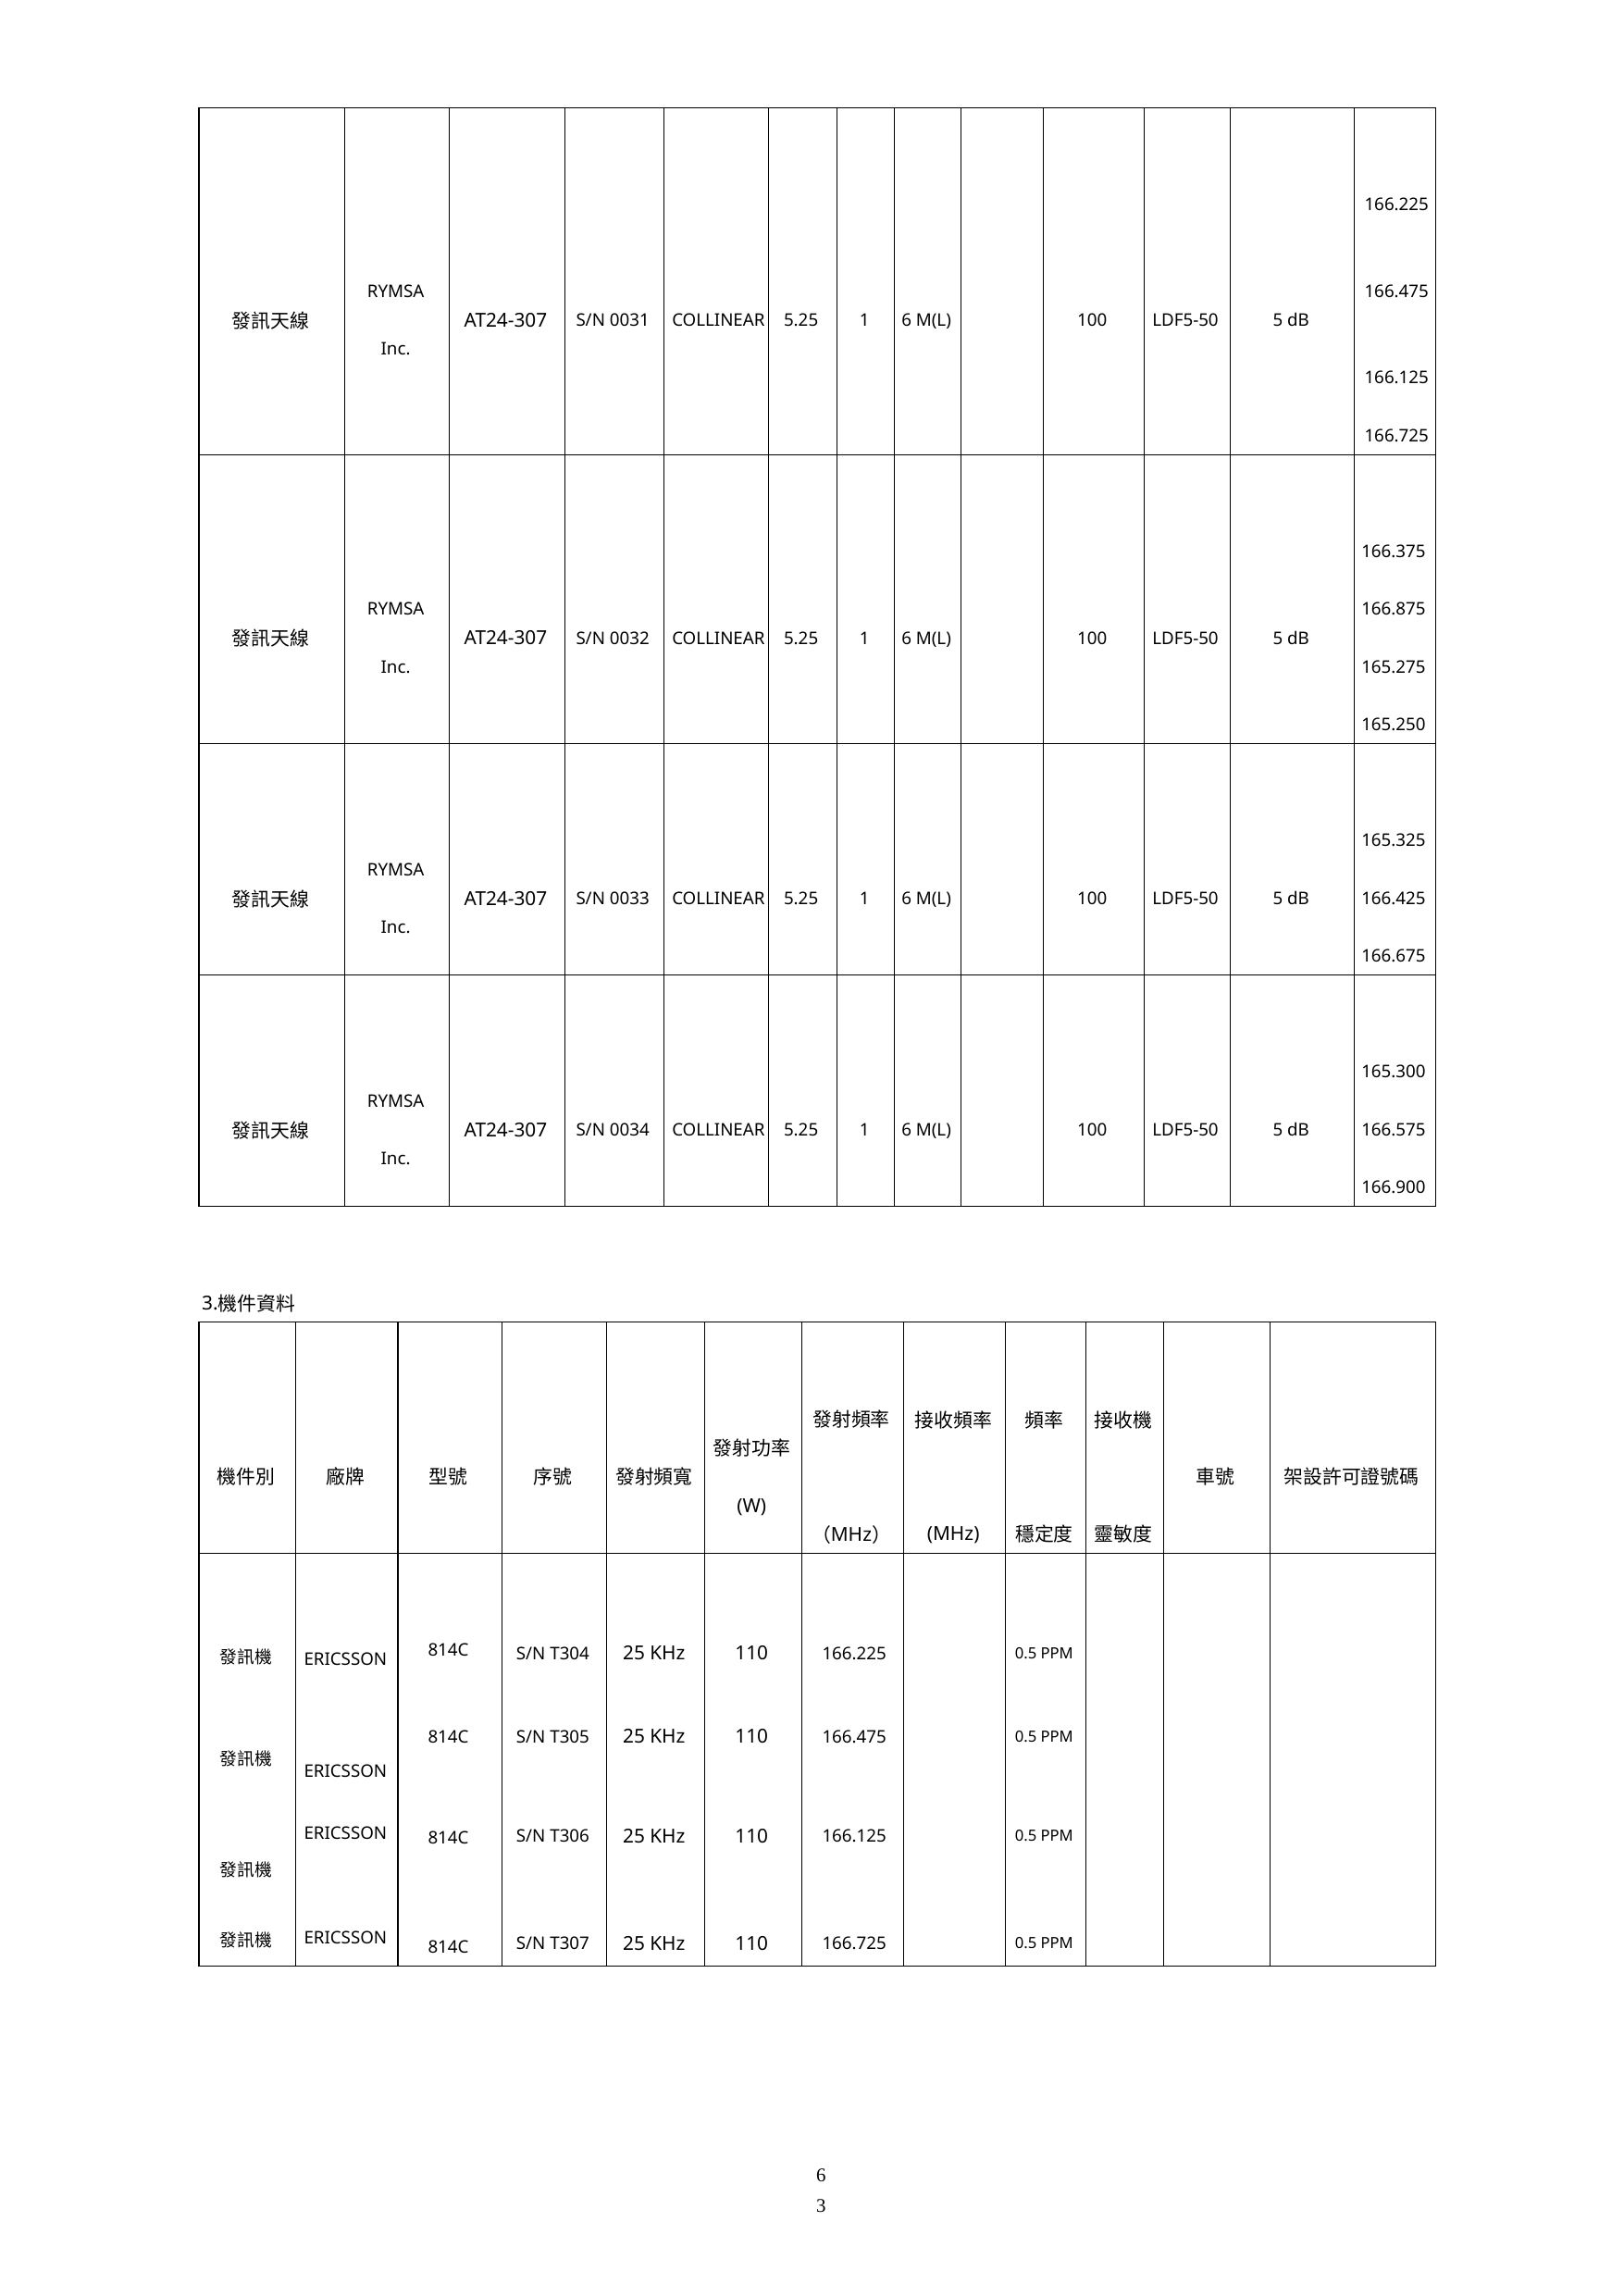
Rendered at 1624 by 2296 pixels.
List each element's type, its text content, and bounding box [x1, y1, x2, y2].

table_cell 5 dB [1231, 455, 1354, 743]
table_cell 165.325 166.425 166.675 [1355, 744, 1435, 974]
table_cell [961, 108, 1043, 454]
table_cell 165.300 166.575 166.900 [1355, 975, 1435, 1206]
table_cell 發射功率 (W) [705, 1322, 801, 1553]
table_cell LDF5-50 [1145, 455, 1230, 743]
table_cell 發訊天線 [200, 108, 344, 454]
table_cell 6 M(L) [895, 108, 961, 454]
table_cell 型號 [399, 1322, 502, 1553]
table_cell 166.225 166.475 166.125 166.725 [802, 1554, 903, 1965]
table_cell RYMSA Inc. [345, 108, 449, 454]
table_cell COLLINEAR [664, 744, 768, 974]
table_cell 6 M(L) [895, 744, 961, 974]
table_cell 0.5 PPM 0.5 PPM 0.5 PPM 0.5 PPM [1006, 1554, 1085, 1965]
table_cell S/N 0033 [565, 744, 663, 974]
table_cell 序號 [502, 1322, 606, 1553]
table_cell [1271, 1554, 1435, 1965]
table_cell 814C 814C 814C 814C [399, 1554, 502, 1965]
table_cell 166.375 166.875 165.275 165.250 [1355, 455, 1435, 743]
table_cell COLLINEAR [664, 108, 768, 454]
table_cell LDF5-50 [1145, 744, 1230, 974]
table_cell 架設許可證號碼 [1271, 1322, 1435, 1553]
table_cell 發訊天線 [200, 744, 344, 974]
table_cell 5 dB [1231, 744, 1354, 974]
table_cell 6 M(L) [895, 455, 961, 743]
table_cell 發射頻寬 [607, 1322, 704, 1553]
table_cell [961, 455, 1043, 743]
table_cell 110 110 110 110 [705, 1554, 801, 1965]
table_cell 發射頻率 （MHz） [802, 1322, 903, 1553]
table_cell 廠牌 [296, 1322, 397, 1553]
table_cell AT24-307 [450, 108, 564, 454]
table_cell [1164, 1554, 1270, 1965]
table_cell 5 dB [1231, 975, 1354, 1206]
table_cell 100 [1044, 975, 1144, 1206]
table_cell 1 [837, 108, 894, 454]
table_cell [904, 1554, 1005, 1965]
table_cell RYMSA Inc. [345, 975, 449, 1206]
table_cell [961, 744, 1043, 974]
table_cell S/N 0031 [565, 108, 663, 454]
table_cell 車號 [1164, 1322, 1270, 1553]
table_cell 頻率 穩定度 [1006, 1322, 1085, 1553]
table_cell [961, 975, 1043, 1206]
table_cell 25 KHz 25 KHz 25 KHz 25 KHz [607, 1554, 704, 1965]
table_cell COLLINEAR [664, 455, 768, 743]
table_cell [1086, 1554, 1163, 1965]
table_cell 接收機 靈敏度 [1086, 1322, 1163, 1553]
table_cell 發訊機 發訊機 發訊機 發訊機 [200, 1554, 295, 1965]
table_cell LDF5-50 [1145, 108, 1230, 454]
table_cell LDF5-50 [1145, 975, 1230, 1206]
table_cell 6 M(L) [895, 975, 961, 1206]
table_cell 發訊天線 [200, 455, 344, 743]
table_cell RYMSA Inc. [345, 455, 449, 743]
table_cell AT24-307 [450, 975, 564, 1206]
table_cell 5.25 [769, 455, 837, 743]
table_cell COLLINEAR [664, 975, 768, 1206]
table_cell 機件別 [200, 1322, 295, 1553]
table_cell 3.機件資料 [199, 1207, 1435, 1322]
table_cell 1 [837, 455, 894, 743]
table_cell 1 [837, 975, 894, 1206]
table_cell 100 [1044, 455, 1144, 743]
table_cell 5 dB [1231, 108, 1354, 454]
table_cell 100 [1044, 744, 1144, 974]
table_cell 166.225 166.475 166.125 166.725 [1355, 108, 1435, 454]
table_cell 5.25 [769, 975, 837, 1206]
table_cell S/N T304 S/N T305 S/N T306 S/N T307 [502, 1554, 606, 1965]
table_cell AT24-307 [450, 744, 564, 974]
table_cell 5.25 [769, 744, 837, 974]
table_cell 接收頻率 (MHz) [904, 1322, 1005, 1553]
table_cell 100 [1044, 108, 1144, 454]
table_cell RYMSA Inc. [345, 744, 449, 974]
table_cell 1 [837, 744, 894, 974]
table_cell S/N 0034 [565, 975, 663, 1206]
table_cell S/N 0032 [565, 455, 663, 743]
table_cell AT24-307 [450, 455, 564, 743]
table_cell ERICSSON ERICSSON ERICSSON ERICSSON [296, 1554, 397, 1965]
table_cell 5.25 [769, 108, 837, 454]
table_cell 發訊天線 [200, 975, 344, 1206]
